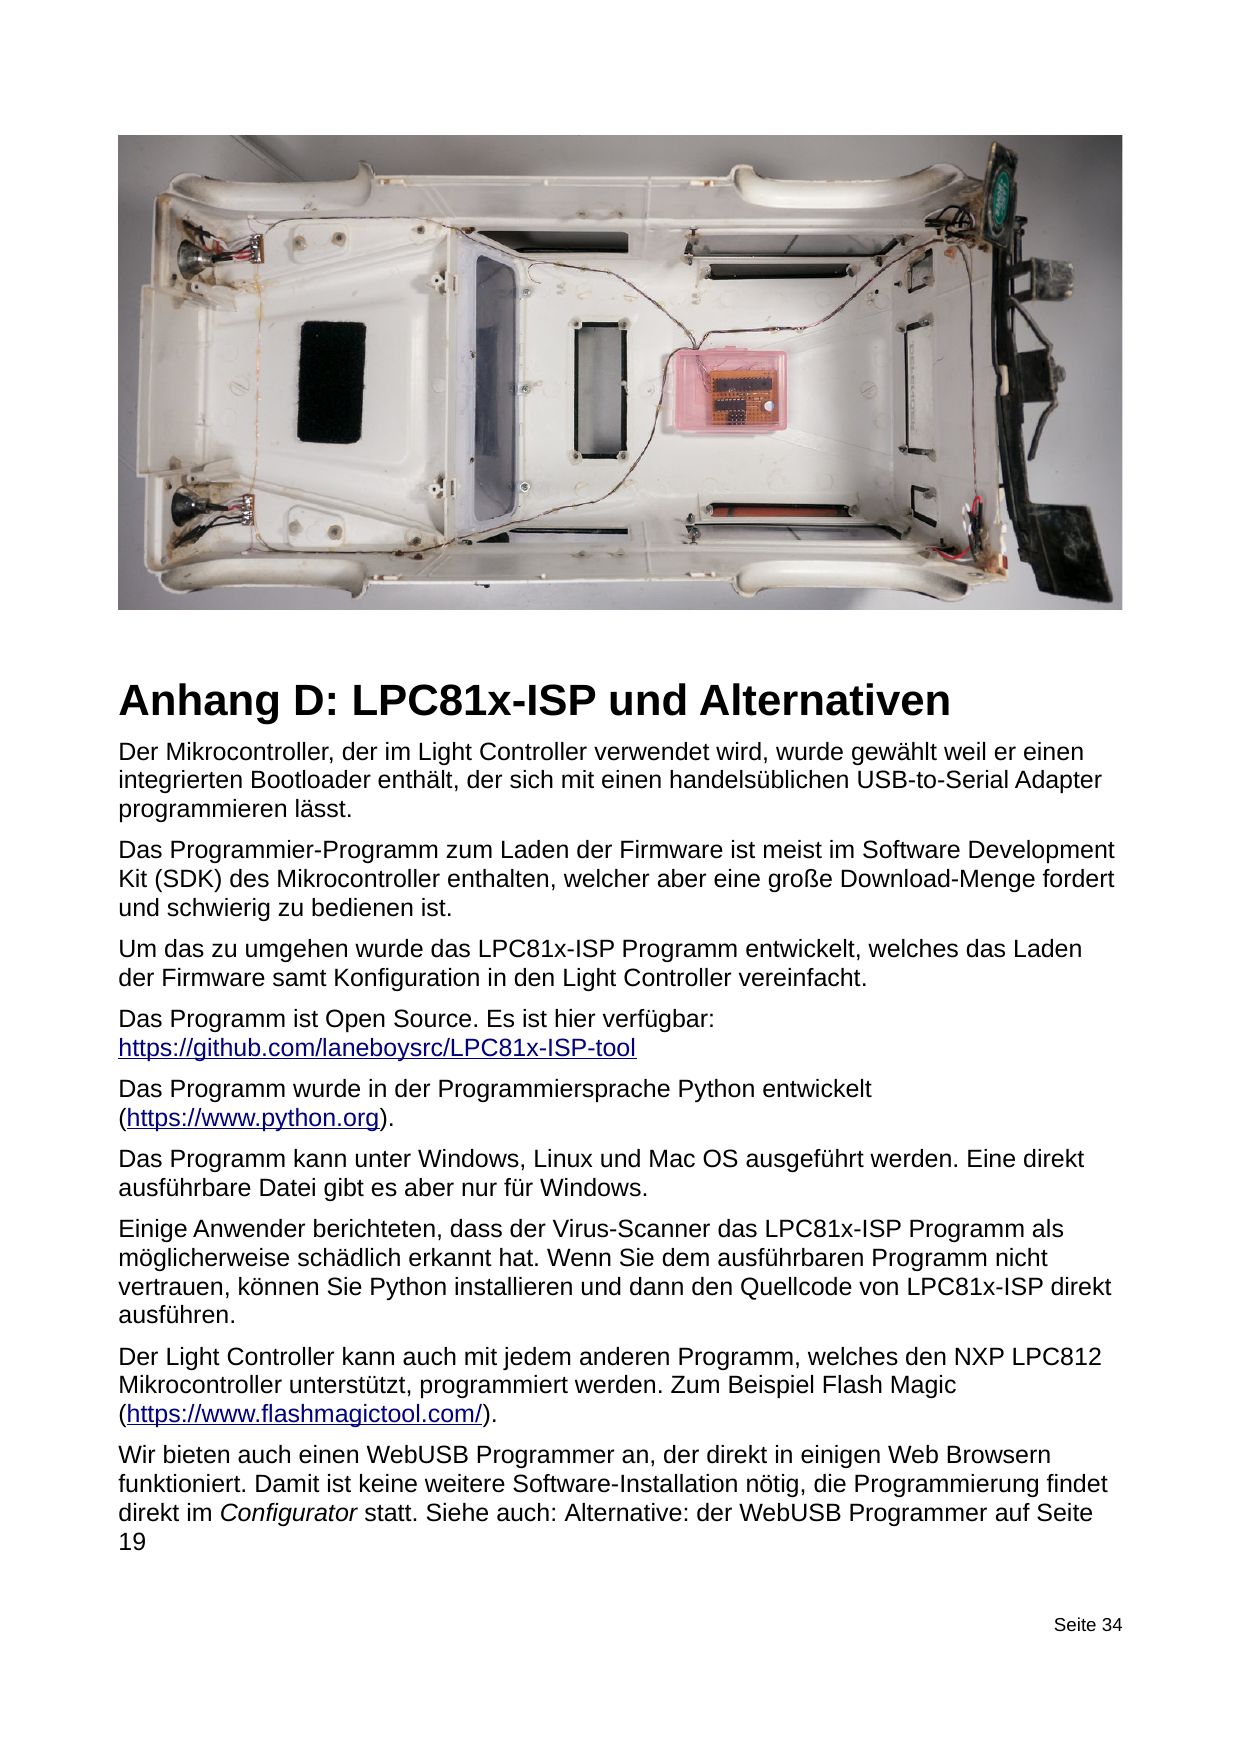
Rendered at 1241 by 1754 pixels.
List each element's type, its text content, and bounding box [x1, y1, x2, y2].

picture [118, 135, 1123, 610]
text Der Light Controller kann auch mit jedem anderen Programm, welches den NXP LPC812 Mikrocontroller unterstützt, programmiert werden. Zum Beispiel Flash Magic (https://www.flashmagictool.com/). [118, 1342, 1122, 1428]
subtitle Anhang D: LPC81x-ISP und Alternativen [118, 675, 1122, 725]
text Das Programm kann unter Windows, Linux und Mac OS ausgeführt werden. Eine direkt ausführbare Datei gibt es aber nur für Windows. [118, 1144, 1122, 1202]
text Der Mikrocontroller, der im Light Controller verwendet wird, wurde gewählt weil er einen integrierten Bootloader enthält, der sich mit einen handelsüblichen USB-to-Serial Adapter programmieren lässt. [118, 737, 1122, 823]
text Das Programm wurde in der Programmiersprache Python entwickelt (https://www.python.org). [118, 1074, 1122, 1132]
text Um das zu umgehen wurde das LPC81x-ISP Programm entwickelt, welches das Laden der Firmware samt Konfiguration in den Light Controller vereinfacht. [118, 934, 1122, 992]
text Das Programm ist Open Source. Es ist hier verfügbar: https://github.com/laneboysrc/LPC81x-ISP-tool [118, 1004, 1122, 1062]
text Einige Anwender berichteten, dass der Virus-Scanner das LPC81x-ISP Programm als möglicherweise schädlich erkannt hat. Wenn Sie dem ausführbaren Programm nicht vertrauen, können Sie Python installieren und dann den Quellcode von LPC81x-ISP direkt ausführen. [118, 1214, 1122, 1329]
text Wir bieten auch einen WebUSB Programmer an, der direkt in einigen Web Browsern funktioniert. Damit ist keine weitere Software-Installation nötig, die Programmierung findet direkt im Configurator statt. Siehe auch: Alternative: der WebUSB Programmer auf Seite 19 [118, 1441, 1122, 1556]
text Das Programmier-Programm zum Laden der Firmware ist meist im Software Development Kit (SDK) des Mikrocontroller enthalten, welcher aber eine große Download-Menge fordert und schwierig zu bedienen ist. [118, 836, 1122, 922]
